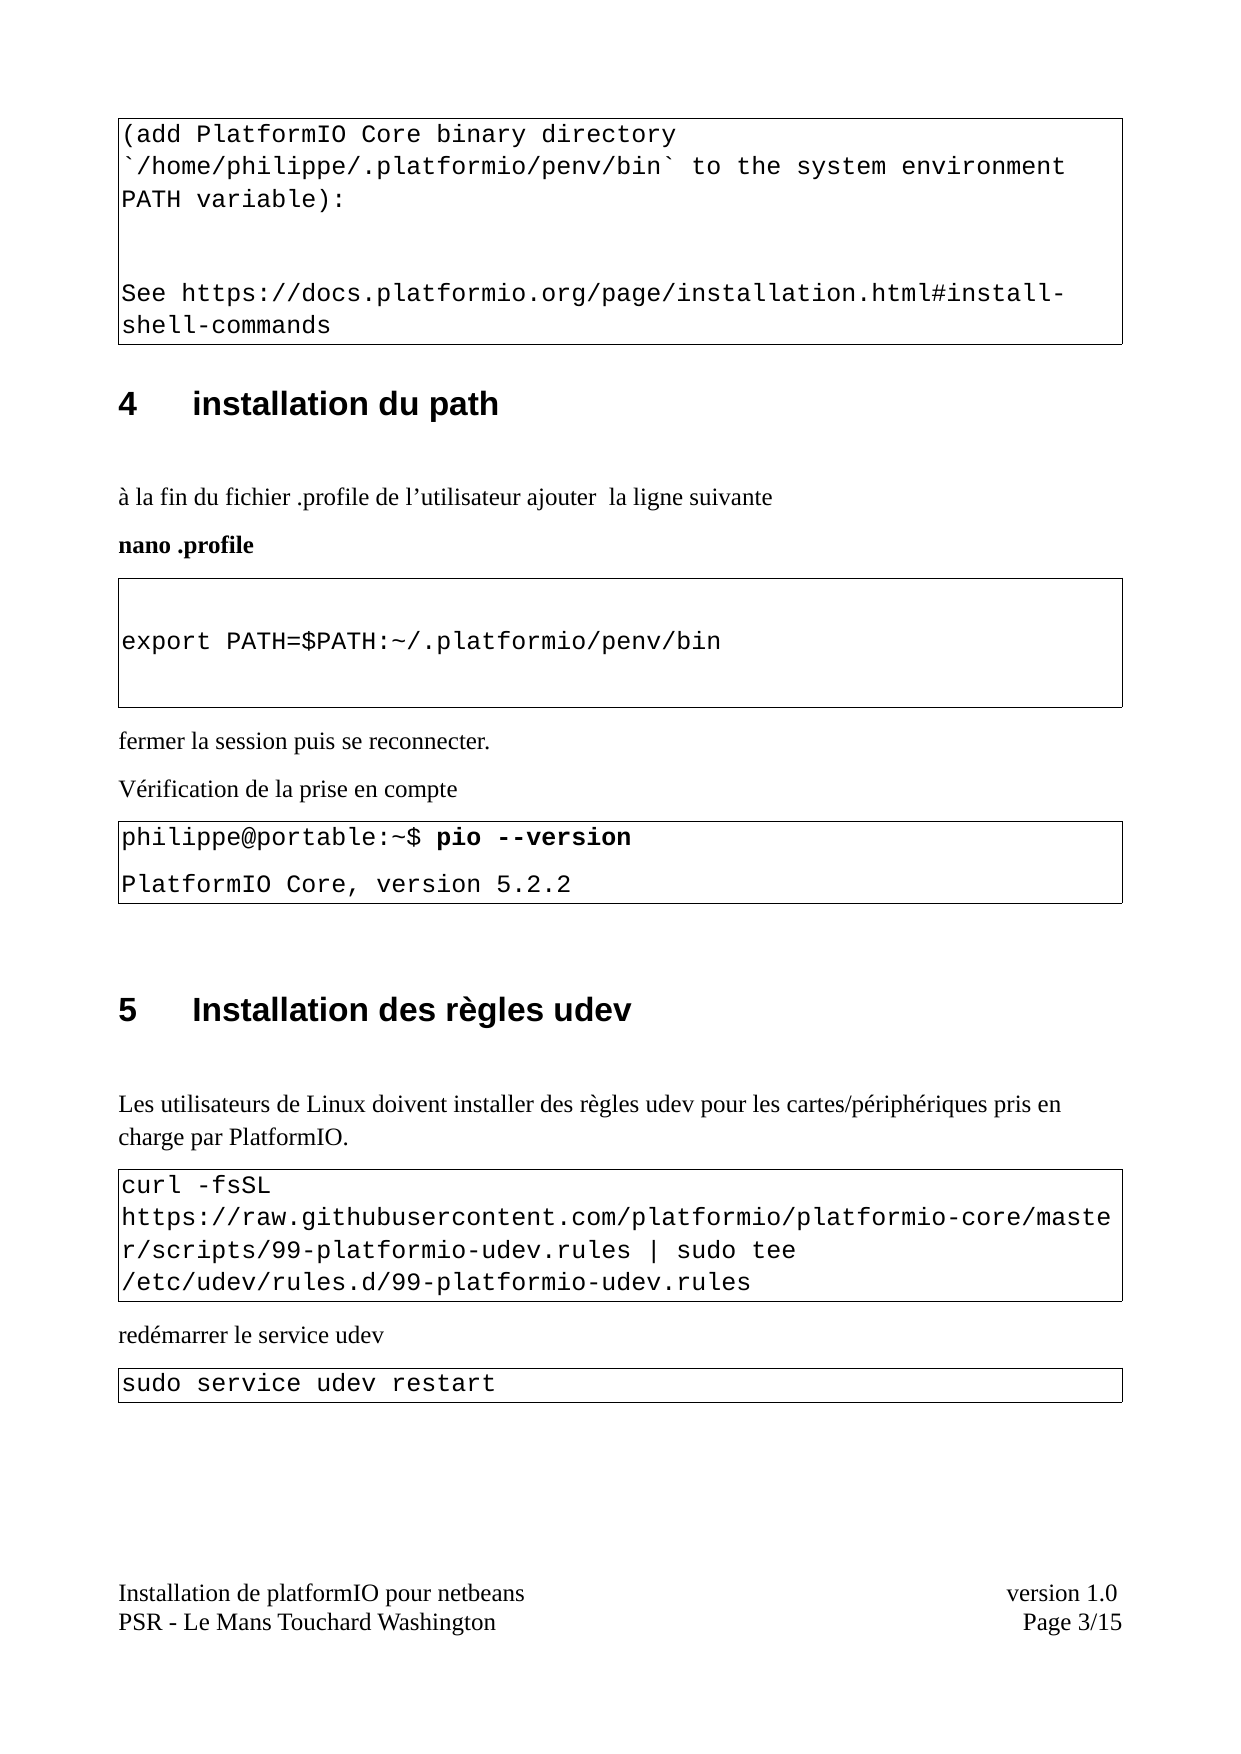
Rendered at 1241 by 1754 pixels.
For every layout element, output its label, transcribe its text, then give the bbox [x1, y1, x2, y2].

text (add PlatformIO Core binary directory `/home/philippe/.platformio/penv/bin` to the system environment PATH variable): [119, 119, 1122, 214]
text philippe@portable:~$ pio --version [119, 822, 1122, 853]
text See https://docs.platformio.org/page/installation.html#install-shell-commands [119, 277, 1122, 344]
text Vérification de la prise en compte [118, 774, 1122, 802]
text à la fin du fichier .profile de l’utilisateur ajouter la ligne suivante [118, 482, 1122, 511]
text export PATH=$PATH:~/.platformio/penv/bin [119, 625, 1122, 657]
text PlatformIO Core, version 5.2.2 [119, 868, 1122, 903]
text fermer la session puis se reconnecter. [118, 726, 1122, 755]
subtitle installation du path [118, 384, 1122, 422]
subtitle Installation des règles udev [118, 990, 1122, 1028]
text nano .profile [118, 530, 1122, 559]
text redémarrer le service udev [118, 1320, 1122, 1349]
text curl -fsSL https://raw.githubusercontent.com/platformio/platformio-core/master/scripts/99-platformio-udev.rules | sudo tee /etc/udev/rules.d/99-platformio-udev.rules [119, 1170, 1122, 1301]
text Les utilisateurs de Linux doivent installer des règles udev pour les cartes/périphériques pris en charge par PlatformIO. [118, 1089, 1122, 1150]
text sudo service udev restart [119, 1369, 1122, 1402]
